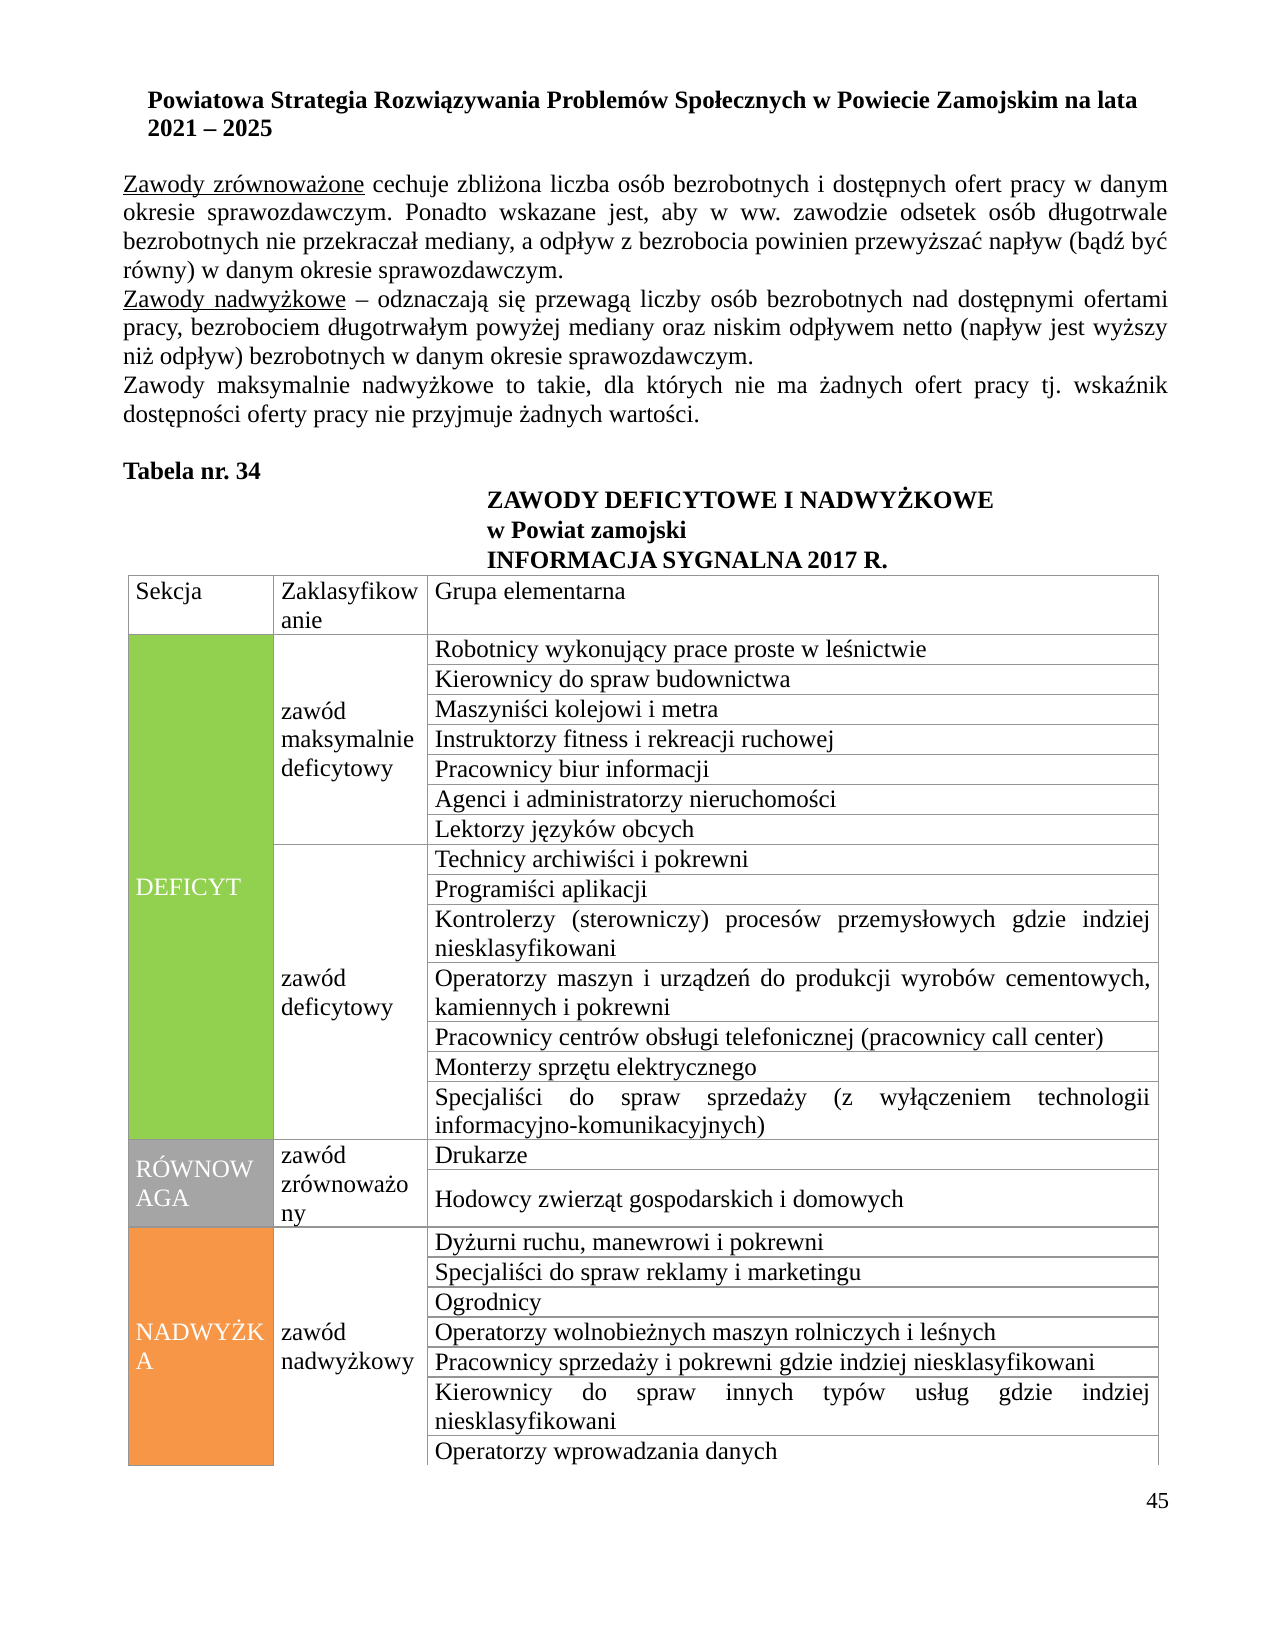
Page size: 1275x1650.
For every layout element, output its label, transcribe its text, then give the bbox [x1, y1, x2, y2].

table_header [1017, 485, 1154, 515]
table_cell [1154, 545, 1158, 575]
table_cell Monterzy sprzętu elektrycznego [428, 1052, 1158, 1081]
table_cell Drukarze [428, 1140, 1158, 1169]
table_cell Instruktorzy fitness i rekreacji ruchowej [428, 725, 1158, 753]
table_cell Agenci i administratorzy nieruchomości [428, 785, 1158, 813]
table_cell [1017, 545, 1154, 575]
table_cell zawód deficytowy [274, 845, 427, 1139]
table_cell Sekcja [129, 576, 273, 633]
table_cell Zaklasyfikowanie [274, 576, 427, 633]
text Tabela nr. 34 [123, 456, 1169, 485]
table_cell [1154, 515, 1158, 545]
table_cell [427, 545, 479, 575]
text Zawody maksymalnie nadwyżkowe to takie, dla których nie ma żadnych ofert pracy tj. wskaźnik dostępności oferty pracy nie przyjmuje żadnych wartości. [123, 370, 1169, 427]
table_cell Kierownicy do spraw innych typów usług gdzie indziej niesklasyfikowani [428, 1378, 1158, 1435]
table_cell Pracownicy sprzedaży i pokrewni gdzie indziej niesklasyfikowani [428, 1348, 1158, 1376]
table_cell Operatorzy wolnobieżnych maszyn rolniczych i leśnych [428, 1318, 1158, 1346]
table_cell INFORMACJA SYGNALNA 2017 R. [479, 545, 1017, 575]
table_cell Maszyniści kolejowi i metra [428, 695, 1158, 723]
table_cell DEFICYT [129, 635, 273, 1139]
table_cell Technicy archiwiści i pokrewni [428, 845, 1158, 873]
table_cell Lektorzy języków obcych [428, 815, 1158, 843]
table_cell Hodowcy zwierząt gospodarskich i domowych [428, 1170, 1158, 1226]
table_header [1154, 485, 1158, 515]
text Zawody nadwyżkowe – odznaczają się przewagą liczby osób bezrobotnych nad dostępnymi ofertami pracy, bezrobociem długotrwałym powyżej mediany oraz niskim odpływem netto (napływ jest wyższy niż odpływ) bezrobotnych w danym okresie sprawozdawczym. [123, 284, 1169, 370]
table_cell Pracownicy centrów obsługi telefonicznej (pracownicy call center) [428, 1022, 1158, 1051]
table_cell [128, 515, 273, 545]
table_cell zawód nadwyżkowy [274, 1228, 427, 1465]
table_cell RÓWNOWAGA [129, 1140, 273, 1226]
table_cell Specjaliści do spraw reklamy i marketingu [428, 1258, 1158, 1286]
table_cell [128, 545, 273, 575]
table_cell Ogrodnicy [428, 1288, 1158, 1316]
table_cell Kontrolerzy (sterowniczy) procesów przemysłowych gdzie indziej niesklasyfikowani [428, 905, 1158, 962]
table_cell Robotnicy wykonujący prace proste w leśnictwie [428, 635, 1158, 663]
table_cell Kierownicy do spraw budownictwa [428, 665, 1158, 693]
table_header [128, 485, 273, 515]
table_cell w Powiat zamojski [479, 515, 1017, 545]
table_cell Specjaliści do spraw sprzedaży (z wyłączeniem technologii informacyjno-komunikacyjnych) [428, 1082, 1158, 1139]
table_cell Grupa elementarna [428, 576, 1158, 633]
table_cell Operatorzy maszyn i urządzeń do produkcji wyrobów cementowych, kamiennych i pokrewni [428, 963, 1158, 1021]
table_cell [1017, 515, 1154, 545]
table_header [427, 485, 479, 515]
table_cell Dyżurni ruchu, manewrowi i pokrewni [428, 1228, 1158, 1256]
table_cell Pracownicy biur informacji [428, 755, 1158, 783]
table_cell zawód zrównoważony [274, 1140, 427, 1226]
table_cell NADWYŻKA [129, 1228, 273, 1465]
table_cell [274, 545, 427, 575]
table_header ZAWODY DEFICYTOWE I NADWYŻKOWE [479, 485, 1017, 515]
table_cell Operatorzy wprowadzania danych [428, 1436, 1158, 1465]
table_cell [427, 515, 479, 545]
table_cell Programiści aplikacji [428, 875, 1158, 903]
table_cell zawód maksymalnie deficytowy [274, 635, 427, 843]
text Zawody zrównoważone cechuje zbliżona liczba osób bezrobotnych i dostępnych ofert pracy w danym okresie sprawozdawczym. Ponadto wskazane jest, aby w ww. zawodzie odsetek osób długotrwale bezrobotnych nie przekraczał mediany, a odpływ z bezrobocia powinien przewyższać napływ (bądź być równy) w danym okresie sprawozdawczym. [123, 169, 1169, 284]
table_cell [274, 515, 427, 545]
table_header [274, 485, 427, 515]
